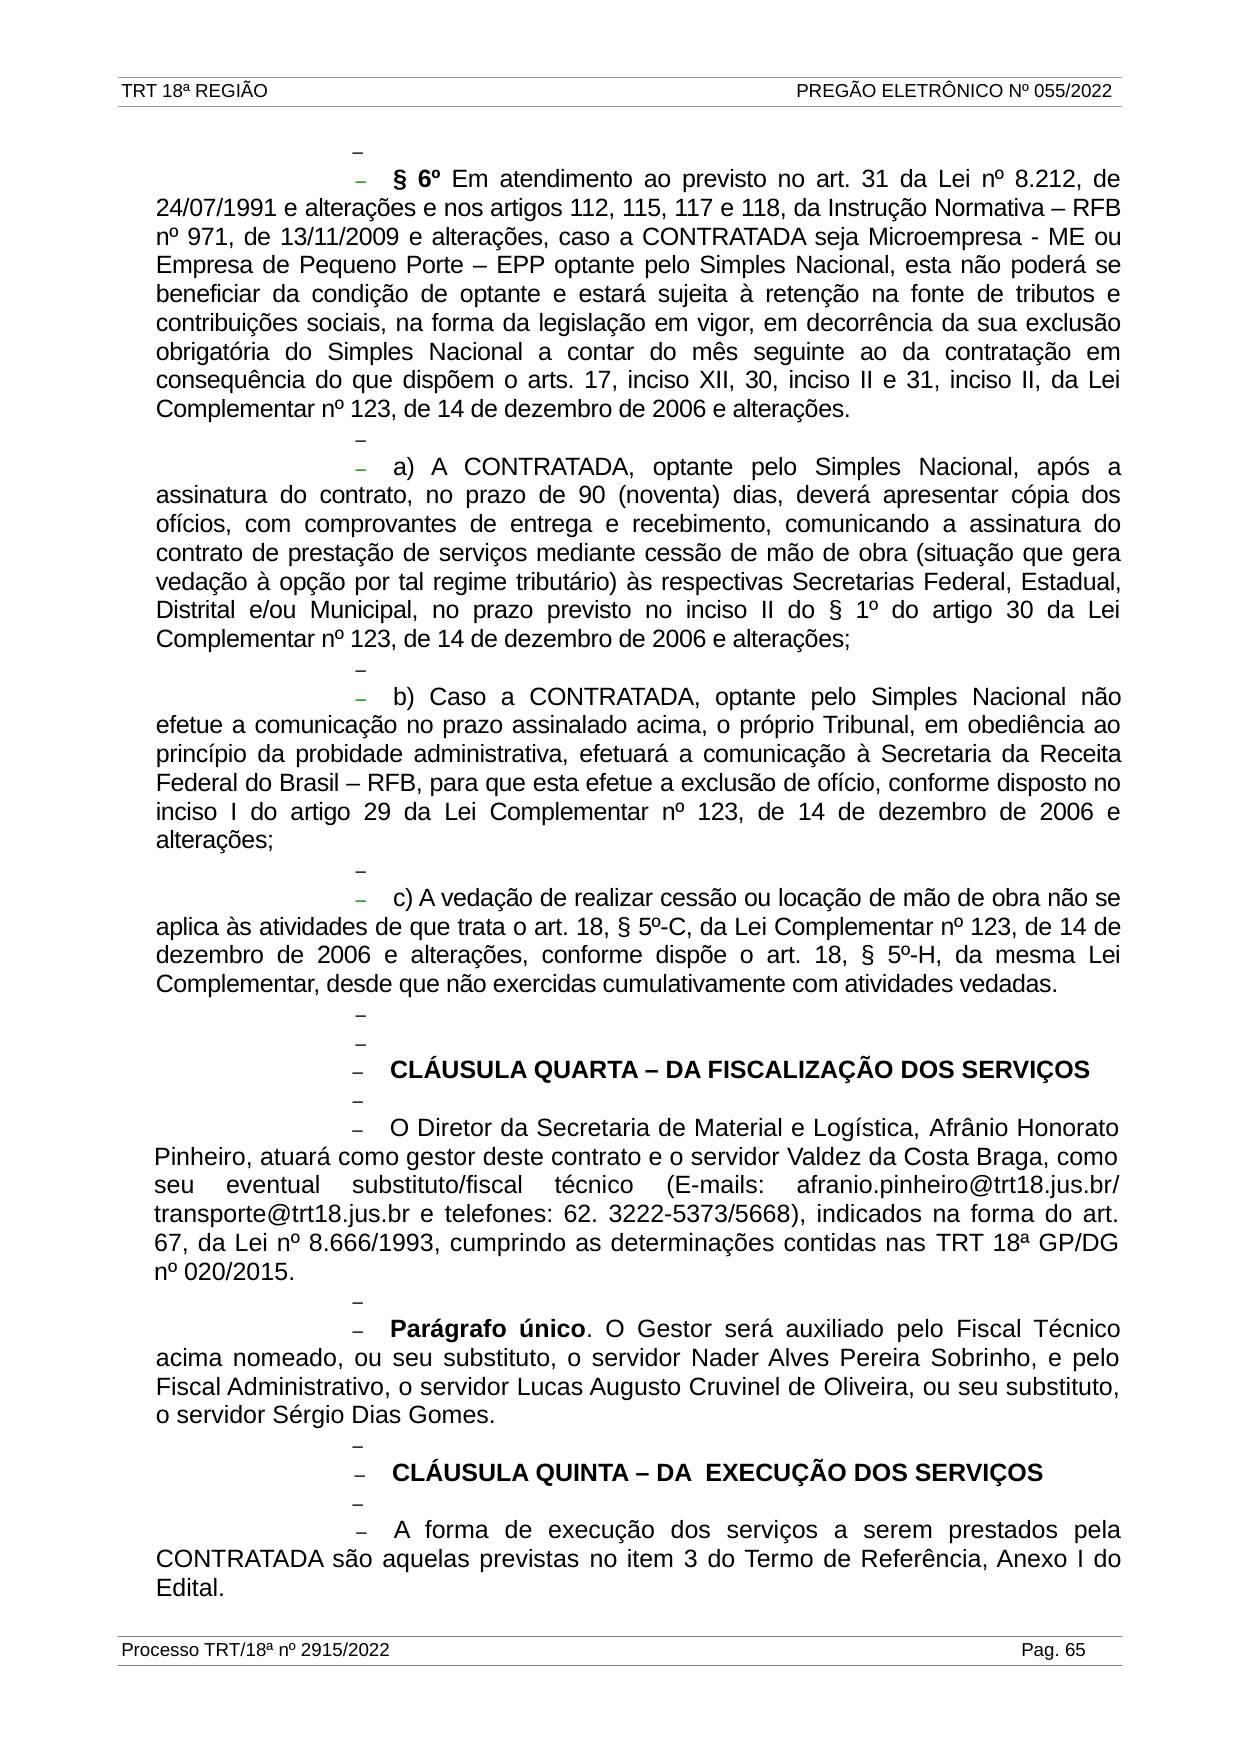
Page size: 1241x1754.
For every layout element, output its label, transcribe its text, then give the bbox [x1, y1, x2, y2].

list Parágrafo único. O Gestor será auxiliado pelo Fiscal Técnico acima nomeado, ou seu substituto, o servidor Nader Alves Pereira Sobrinho, e pelo Fiscal Administrativo, o servidor Lucas Augusto Cruvinel de Oliveira, ou seu substituto, o servidor Sérgio Dias Gomes. [118, 1314, 1122, 1429]
list b) Caso a CONTRATADA, optante pelo Simples Nacional não efetue a comunicação no prazo assinalado acima, o próprio Tribunal, em obediência ao princípio da probidade administrativa, efetuará a comunicação à Secretaria da Receita Federal do Brasil – RFB, para que esta efetue a exclusão de ofício, conforme disposto no inciso I do artigo 29 da Lei Complementar nº 123, de 14 de dezembro de 2006 e alterações; [118, 682, 1122, 854]
list CLÁUSULA QUINTA – DA EXECUÇÃO DOS SERVIÇOS [354, 1458, 1122, 1487]
list O Diretor da Secretaria de Material e Logística, Afrânio Honorato Pinheiro, atuará como gestor deste contrato e o servidor Valdez da Costa Braga, como seu eventual substituto/fiscal técnico (E-mails: afranio.pinheiro@trt18.jus.br/ transporte@trt18.jus.br e telefones: 62. 3222-5373/5668), indicados na forma do art. 67, da Lei nº 8.666/1993, cumprindo as determinações contidas nas TRT 18ª GP/DG nº 020/2015. [116, 1113, 1119, 1286]
list A forma de execução dos serviços a serem prestados pela CONTRATADA são aquelas previstas no item 3 do Termo de Referência, Anexo I do Edital. [118, 1516, 1122, 1602]
list c) A vedação de realizar cessão ou locação de mão de obra não se aplica às atividades de que trata o art. 18, § 5º-C, da Lei Complementar nº 123, de 14 de dezembro de 2006 e alterações, conforme dispõe o art. 18, § 5º-H, da mesma Lei Complementar, desde que não exercidas cumulativamente com atividades vedadas. [118, 883, 1122, 998]
list § 6º Em atendimento ao previsto no art. 31 da Lei nº 8.212, de 24/07/1991 e alterações e nos artigos 112, 115, 117 e 118, da Instrução Normativa – RFB nº 971, de 13/11/2009 e alterações, caso a CONTRATADA seja Microempresa - ME ou Empresa de Pequeno Porte – EPP optante pelo Simples Nacional, esta não poderá se beneficiar da condição de optante e estará sujeita à retenção na fonte de tributos e contribuições sociais, na forma da legislação em vigor, em decorrência da sua exclusão obrigatória do Simples Nacional a contar do mês seguinte ao da contratação em consequência do que dispõem o arts. 17, inciso XII, 30, inciso II e 31, inciso II, da Lei Complementar nº 123, de 14 de dezembro de 2006 e alterações. [118, 164, 1122, 423]
list a) A CONTRATADA, optante pelo Simples Nacional, após a assinatura do contrato, no prazo de 90 (noventa) dias, deverá apresentar cópia dos ofícios, com comprovantes de entrega e recebimento, comunicando a assinatura do contrato de prestação de serviços mediante cessão de mão de obra (situação que gera vedação à opção por tal regime tributário) às respectivas Secretarias Federal, Estadual, Distrital e/ou Municipal, no prazo previsto no inciso II do § 1º do artigo 30 da Lei Complementar nº 123, de 14 de dezembro de 2006 e alterações; [118, 452, 1122, 653]
list CLÁUSULA QUARTA – DA FISCALIZAÇÃO DOS SERVIÇOS [118, 1056, 1122, 1084]
